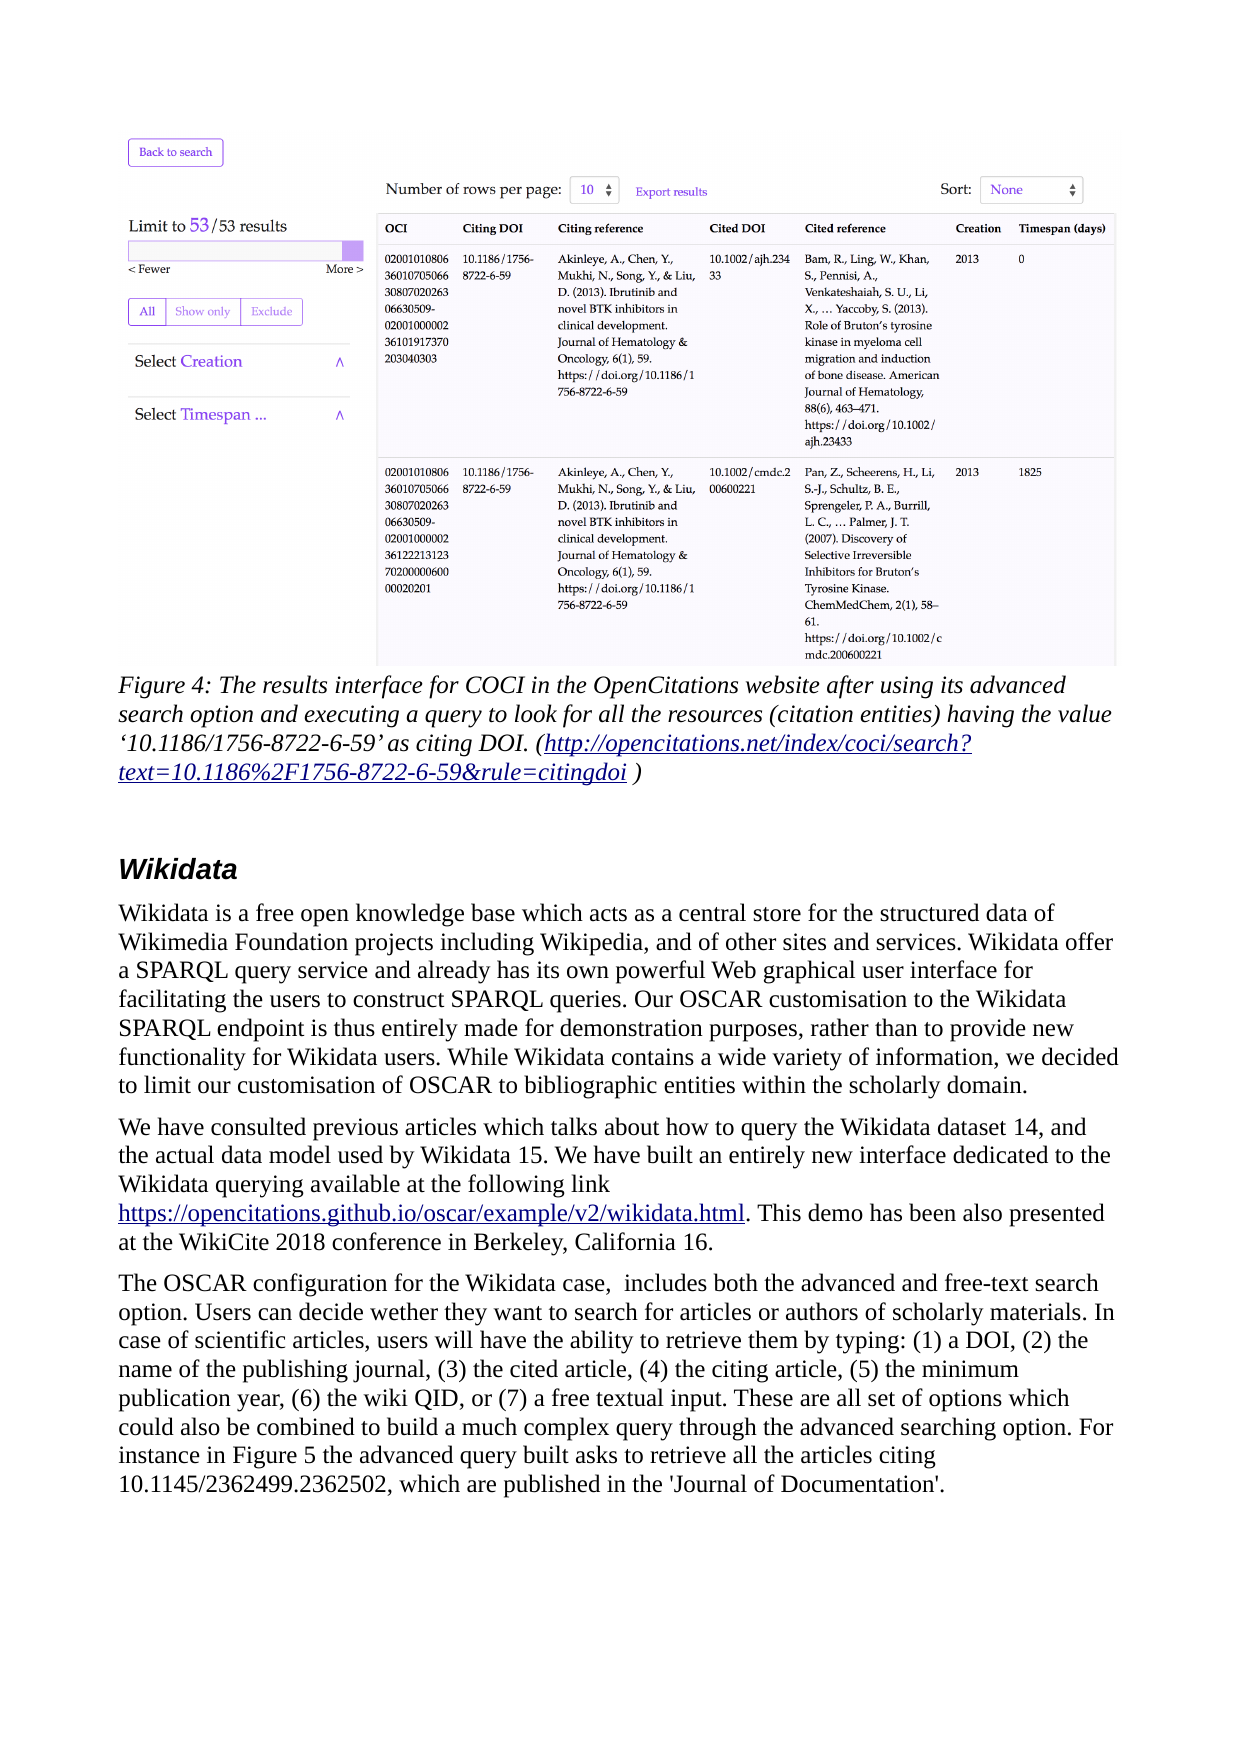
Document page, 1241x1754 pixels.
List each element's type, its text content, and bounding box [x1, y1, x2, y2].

text We have consulted previous articles which talks about how to query the Wikidata dataset 14, and the actual data model used by Wikidata 15. We have built an entirely new interface dedicated to the Wikidata querying available at the following link https://opencitations.github.io/oscar/example/v2/wikidata.html. This demo has been also presented at the WikiCite 2018 conference in Berkeley, California 16. [118, 1112, 1122, 1255]
picture [118, 130, 1123, 666]
text Wikidata is a free open knowledge base which acts as a central store for the structured data of Wikimedia Foundation projects including Wikipedia, and of other sites and services. Wikidata offer a SPARQL query service and already has its own powerful Web graphical user interface for facilitating the users to construct SPARQL queries. Our OSCAR customisation to the Wikidata SPARQL endpoint is thus entirely made for demonstration purposes, rather than to provide new functionality for Wikidata users. While Wikidata contains a wide variety of information, we decided to limit our customisation of OSCAR to bibliographic entities within the scholarly domain. [118, 898, 1122, 1099]
text Figure 4: The results interface for COCI in the OpenCitations website after using its advanced search option and executing a query to look for all the resources (citation entities) having the value ‘10.1186/1756-8722-6-59’ as citing DOI. (http://opencitations.net/index/coci/search?text=10.1186%2F1756-8722-6-59&rule=citingdoi ) [118, 666, 1122, 786]
subtitle Wikidata [118, 852, 1122, 885]
text The OSCAR configuration for the Wikidata case, includes both the advanced and free-text search option. Users can decide wether they want to search for articles or authors of scholarly materials. In case of scientific articles, users will have the ability to retrieve them by typing: (1) a DOI, (2) the name of the publishing journal, (3) the cited article, (4) the citing article, (5) the minimum publication year, (6) the wiki QID, or (7) a free textual input. These are all set of options which could also be combined to build a much complex query through the advanced searching option. For instance in Figure 5 the advanced query built asks to retrieve all the articles citing 10.1145/2362499.2362502, which are published in the 'Journal of Documentation'. [118, 1268, 1122, 1498]
